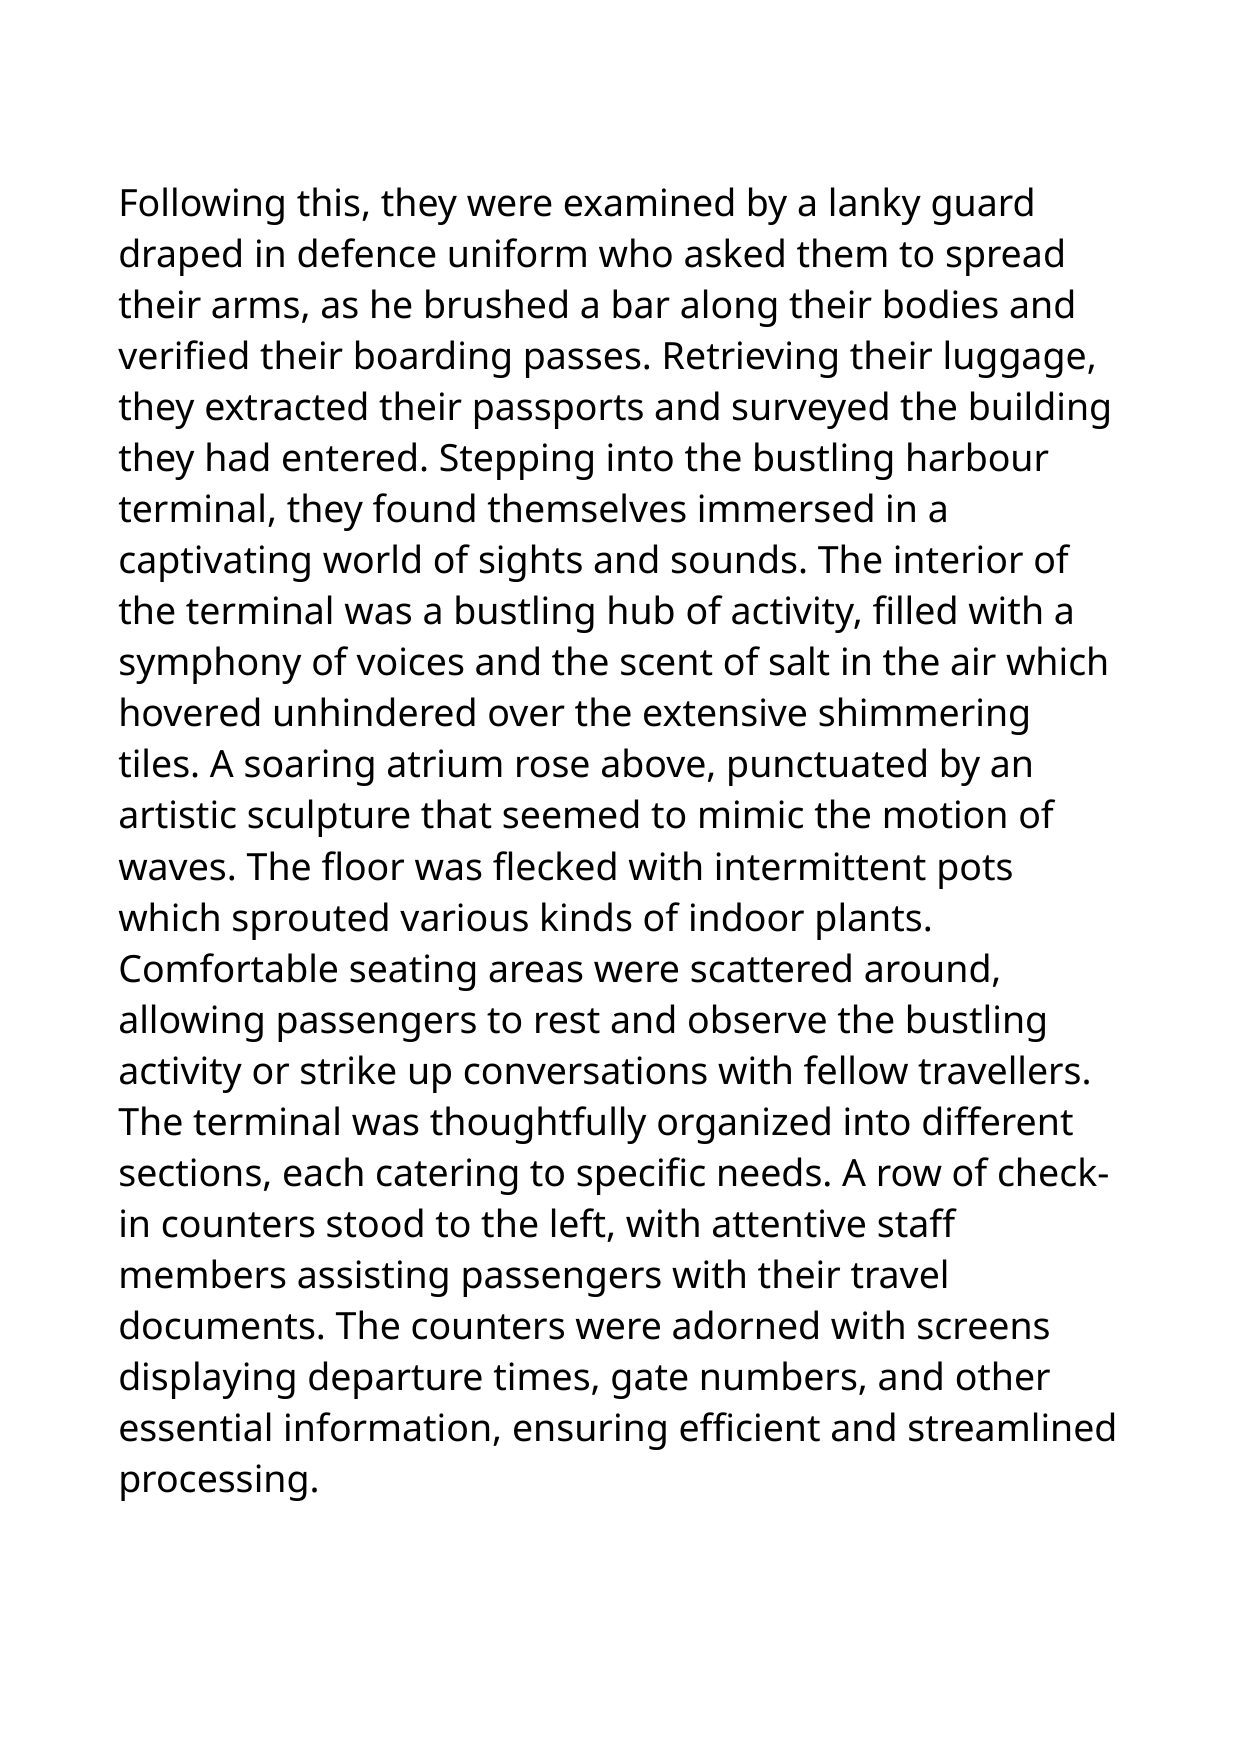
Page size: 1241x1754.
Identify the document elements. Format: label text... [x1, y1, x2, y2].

text Following this, they were examined by a lanky guard draped in defence uniform who asked them to spread their arms, as he brushed a bar along their bodies and verified their boarding passes. Retrieving their luggage, they extracted their passports and surveyed the building they had entered. Stepping into the bustling harbour terminal, they found themselves immersed in a captivating world of sights and sounds. The interior of the terminal was a bustling hub of activity, filled with a symphony of voices and the scent of salt in the air which hovered unhindered over the extensive shimmering tiles. A soaring atrium rose above, punctuated by an artistic sculpture that seemed to mimic the motion of waves. The floor was flecked with intermittent pots which sprouted various kinds of indoor plants. Comfortable seating areas were scattered around, allowing passengers to rest and observe the bustling activity or strike up conversations with fellow travellers. The terminal was thoughtfully organized into different sections, each catering to specific needs. A row of check-in counters stood to the left, with attentive staff members assisting passengers with their travel documents. The counters were adorned with screens displaying departure times, gate numbers, and other essential information, ensuring efficient and streamlined processing. [118, 176, 1122, 1503]
